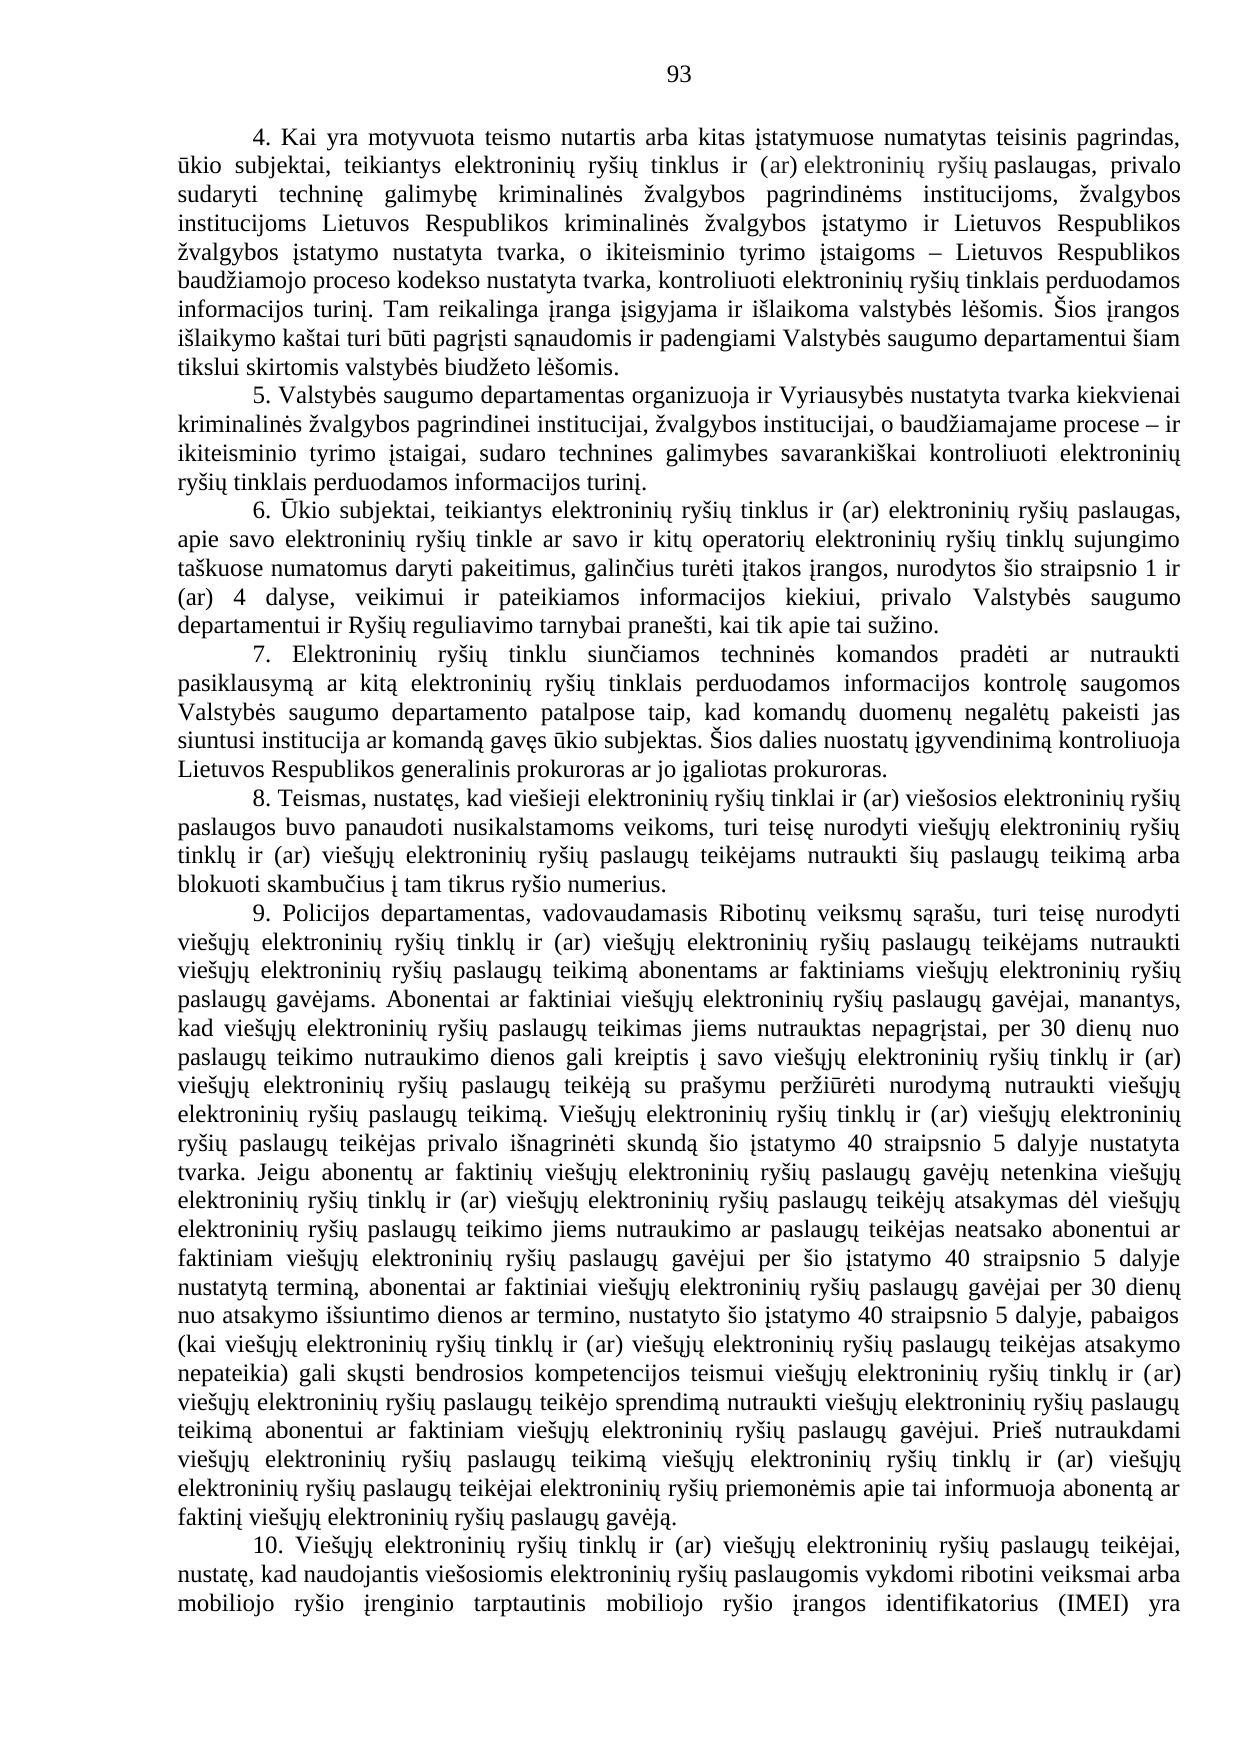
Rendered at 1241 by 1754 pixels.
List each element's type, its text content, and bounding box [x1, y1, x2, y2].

text 7. Elektroninių ryšių tinklu siunčiamos techninės komandos pradėti ar nutraukti pasiklausymą ar kitą elektroninių ryšių tinklais perduodamos informacijos kontrolę saugomos Valstybės saugumo departamento patalpose taip, kad komandų duomenų negalėtų pakeisti jas siuntusi institucija ar komandą gavęs ūkio subjektas. Šios dalies nuostatų įgyvendinimą kontroliuoja Lietuvos Respublikos generalinis prokuroras ar jo įgaliotas prokuroras. [177, 639, 1181, 783]
text 6. Ūkio subjektai, teikiantys elektroninių ryšių tinklus ir (ar) elektroninių ryšių paslaugas, apie savo elektroninių ryšių tinkle ar savo ir kitų operatorių elektroninių ryšių tinklų sujungimo taškuose numatomus daryti pakeitimus, galinčius turėti įtakos įrangos, nurodytos šio straipsnio 1 ir (ar) 4 dalyse, veikimui ir pateikiamos informacijos kiekiui, privalo Valstybės saugumo departamentui ir Ryšių reguliavimo tarnybai pranešti, kai tik apie tai sužino. [177, 496, 1181, 639]
text 8. Teismas, nustatęs, kad viešieji elektroninių ryšių tinklai ir (ar) viešosios elektroninių ryšių paslaugos buvo panaudoti nusikalstamoms veikoms, turi teisę nurodyti viešųjų elektroninių ryšių tinklų ir (ar) viešųjų elektroninių ryšių paslaugų teikėjams nutraukti šių paslaugų teikimą arba blokuoti skambučius į tam tikrus ryšio numerius. [177, 783, 1181, 898]
text 4. Kai yra motyvuota teismo nutartis arba kitas įstatymuose numatytas teisinis pagrindas, ūkio subjektai, teikiantys elektroninių ryšių tinklus ir (ar) elektroninių ryšių paslaugas, privalo sudaryti techninę galimybę kriminalinės žvalgybos pagrindinėms institucijoms, žvalgybos institucijoms Lietuvos Respublikos kriminalinės žvalgybos įstatymo ir Lietuvos Respublikos žvalgybos įstatymo nustatyta tvarka, o ikiteisminio tyrimo įstaigoms – Lietuvos Respublikos baudžiamojo proceso kodekso nustatyta tvarka, kontroliuoti elektroninių ryšių tinklais perduodamos informacijos turinį. Tam reikalinga įranga įsigyjama ir išlaikoma valstybės lėšomis. Šios įrangos išlaikymo kaštai turi būti pagrįsti sąnaudomis ir padengiami Valstybės saugumo departamentui šiam tikslui skirtomis valstybės biudžeto lėšomis. [177, 122, 1181, 381]
text 10. Viešųjų elektroninių ryšių tinklų ir (ar) viešųjų elektroninių ryšių paslaugų teikėjai, nustatę, kad naudojantis viešosiomis elektroninių ryšių paslaugomis vykdomi ribotini veiksmai arba mobiliojo ryšio įrenginio tarptautinis mobiliojo ryšio įrangos identifikatorius (IMEI) yra [177, 1531, 1181, 1617]
text 5. Valstybės saugumo departamentas organizuoja ir Vyriausybės nustatyta tvarka kiekvienai kriminalinės žvalgybos pagrindinei institucijai, žvalgybos institucijai, o baudžiamajame procese – ir ikiteisminio tyrimo įstaigai, sudaro technines galimybes savarankiškai kontroliuoti elektroninių ryšių tinklais perduodamos informacijos turinį. [177, 381, 1181, 496]
text 9. Policijos departamentas, vadovaudamasis Ribotinų veiksmų sąrašu, turi teisę nurodyti viešųjų elektroninių ryšių tinklų ir (ar) viešųjų elektroninių ryšių paslaugų teikėjams nutraukti viešųjų elektroninių ryšių paslaugų teikimą abonentams ar faktiniams viešųjų elektroninių ryšių paslaugų gavėjams. Abonentai ar faktiniai viešųjų elektroninių ryšių paslaugų gavėjai, manantys, kad viešųjų elektroninių ryšių paslaugų teikimas jiems nutrauktas nepagrįstai, per 30 dienų nuo paslaugų teikimo nutraukimo dienos gali kreiptis į savo viešųjų elektroninių ryšių tinklų ir (ar) viešųjų elektroninių ryšių paslaugų teikėją su prašymu peržiūrėti nurodymą nutraukti viešųjų elektroninių ryšių paslaugų teikimą. Viešųjų elektroninių ryšių tinklų ir (ar) viešųjų elektroninių ryšių paslaugų teikėjas privalo išnagrinėti skundą šio įstatymo 40 straipsnio 5 dalyje nustatyta tvarka. Jeigu abonentų ar faktinių viešųjų elektroninių ryšių paslaugų gavėjų netenkina viešųjų elektroninių ryšių tinklų ir (ar) viešųjų elektroninių ryšių paslaugų teikėjų atsakymas dėl viešųjų elektroninių ryšių paslaugų teikimo jiems nutraukimo ar paslaugų teikėjas neatsako abonentui ar faktiniam viešųjų elektroninių ryšių paslaugų gavėjui per šio įstatymo 40 straipsnio 5 dalyje nustatytą terminą, abonentai ar faktiniai viešųjų elektroninių ryšių paslaugų gavėjai per 30 dienų nuo atsakymo išsiuntimo dienos ar termino, nustatyto šio įstatymo 40 straipsnio 5 dalyje, pabaigos (kai viešųjų elektroninių ryšių tinklų ir (ar) viešųjų elektroninių ryšių paslaugų teikėjas atsakymo nepateikia) gali skųsti bendrosios kompetencijos teismui viešųjų elektroninių ryšių tinklų ir (ar) viešųjų elektroninių ryšių paslaugų teikėjo sprendimą nutraukti viešųjų elektroninių ryšių paslaugų teikimą abonentui ar faktiniam viešųjų elektroninių ryšių paslaugų gavėjui. Prieš nutraukdami viešųjų elektroninių ryšių paslaugų teikimą viešųjų elektroninių ryšių tinklų ir (ar) viešųjų elektroninių ryšių paslaugų teikėjai elektroninių ryšių priemonėmis apie tai informuoja abonentą ar faktinį viešųjų elektroninių ryšių paslaugų gavėją. [177, 898, 1181, 1531]
